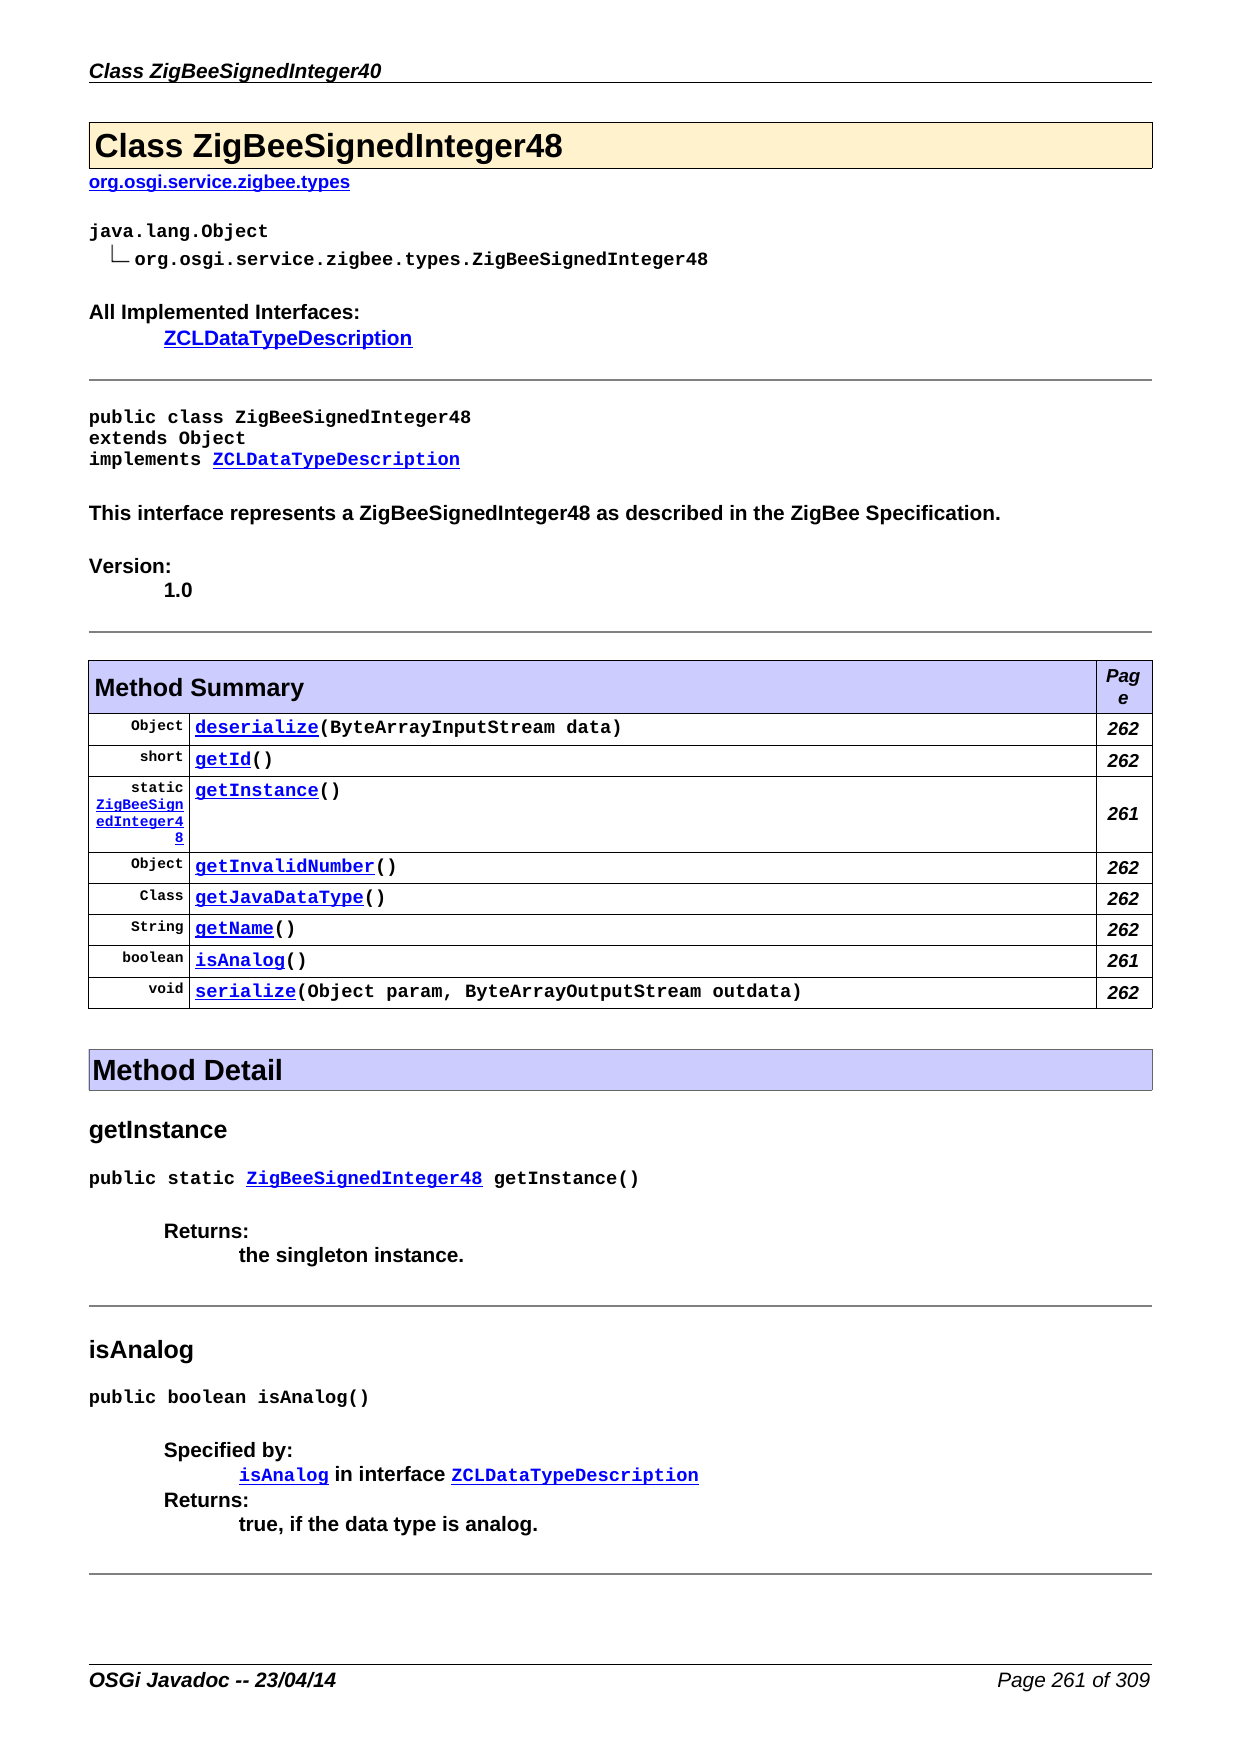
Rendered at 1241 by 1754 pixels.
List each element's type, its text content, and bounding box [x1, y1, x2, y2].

table_cell String [89, 915, 189, 945]
table_cell 263 [1097, 978, 1152, 1008]
text extends Object [88, 429, 1152, 450]
text ZCLDataTypeDescription [163, 326, 1152, 350]
table_cell deserialize(ByteArrayInputStream data) [190, 714, 1096, 744]
table_cell short [89, 746, 189, 776]
table_cell 263 [1097, 915, 1152, 945]
table_cell void [89, 978, 189, 1008]
table_cell getName() [190, 915, 1096, 945]
table_cell getInvalidNumber() [190, 853, 1096, 883]
table_cell 263 [1097, 853, 1152, 883]
table_cell 262 [1097, 946, 1152, 977]
picture [111, 243, 135, 266]
table_cell getInstance() [190, 777, 1096, 852]
table_cell Object [89, 853, 189, 883]
table_cell 263 [1097, 746, 1152, 776]
subtitle All Implemented Interfaces: [88, 300, 1152, 324]
table_cell getJavaDataType() [190, 884, 1096, 914]
text public boolean isAnalog() [88, 1388, 1152, 1409]
table_cell Class [89, 884, 189, 914]
subtitle Class ZigBeeSignedInteger48 [90, 123, 1152, 168]
text org.osgi.service.zigbee.types.ZigBeeSignedInteger48 [88, 243, 1152, 271]
text true, if the data type is analog. [238, 1511, 1152, 1535]
text implements ZCLDataTypeDescription [88, 450, 1152, 471]
table_cell boolean [89, 946, 189, 977]
table_cell static ZigBeeSignedInteger48 [89, 777, 189, 852]
subtitle isAnalog [88, 1335, 1152, 1364]
table_header Method Summary [89, 661, 1096, 713]
text Specified by: [163, 1438, 1152, 1462]
text isAnalog in interface ZCLDataTypeDescription [238, 1462, 1152, 1487]
table_header Page [1097, 661, 1152, 713]
table_cell isAnalog() [190, 946, 1096, 977]
text org.osgi.service.zigbee.types [88, 171, 1152, 193]
text public class ZigBeeSignedInteger48 [88, 408, 1152, 429]
text public static ZigBeeSignedInteger48 getInstance() [88, 1168, 1152, 1190]
table_cell Object [89, 714, 189, 744]
text Version: [88, 554, 1152, 578]
text java.lang.Object [88, 222, 1152, 243]
text Returns: [163, 1487, 1152, 1511]
table_cell serialize(Object param, ByteArrayOutputStream outdata) [190, 978, 1096, 1008]
subtitle getInstance [88, 1116, 1152, 1144]
text This interface represents a ZigBeeSignedInteger48 as described in the ZigBee Specification. [88, 501, 1152, 524]
text Returns: [163, 1219, 1152, 1243]
text 1.0 [163, 578, 1152, 602]
subtitle Method Detail [90, 1050, 1152, 1090]
table_cell 263 [1097, 884, 1152, 914]
table_cell 262 [1097, 777, 1152, 852]
table_cell 263 [1097, 714, 1152, 744]
table_cell getId() [190, 746, 1096, 776]
text the singleton instance. [238, 1243, 1152, 1267]
